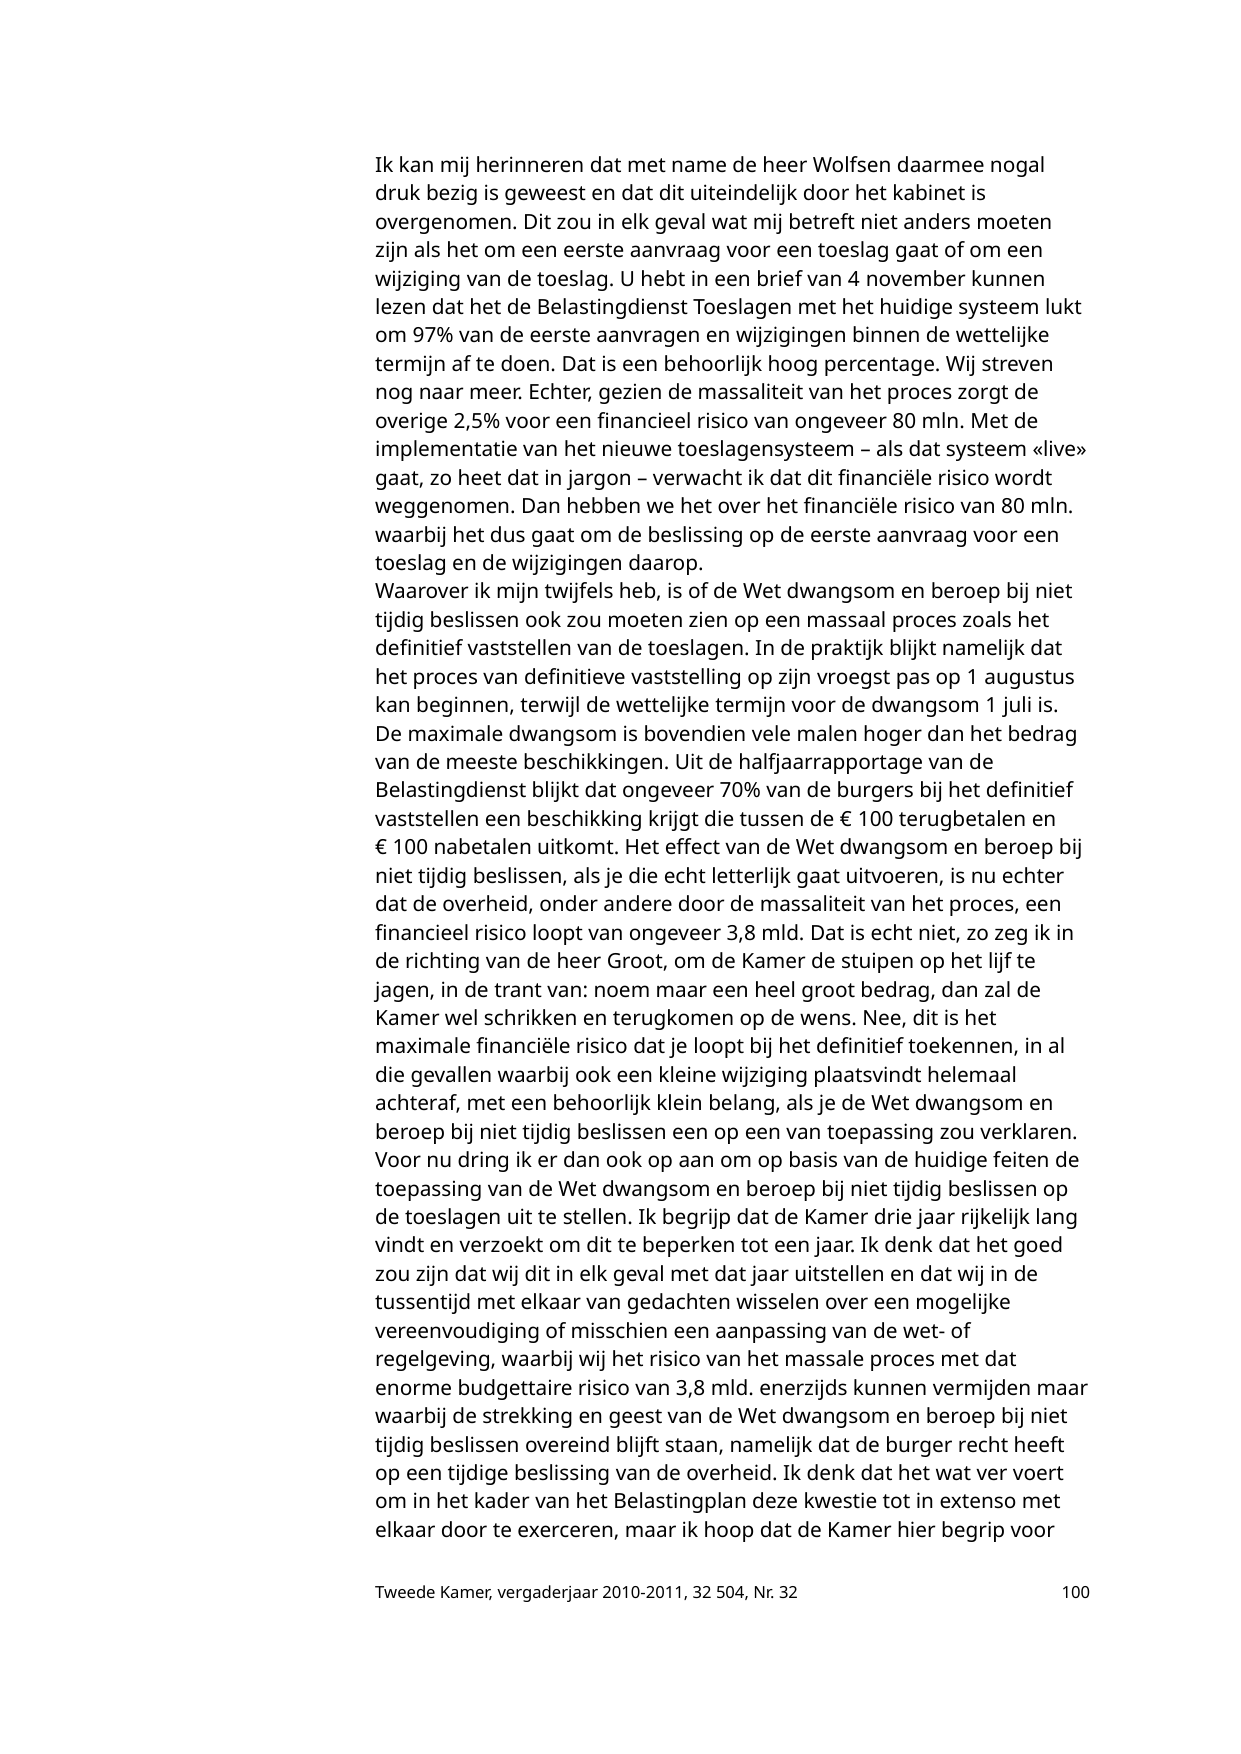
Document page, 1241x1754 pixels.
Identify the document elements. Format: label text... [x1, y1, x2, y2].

text Waarover ik mijn twijfels heb, is of de Wet dwangsom en beroep bij niet tijdig beslissen ook zou moeten zien op een massaal proces zoals het definitief vaststellen van de toeslagen. In de praktijk blijkt namelijk dat het proces van definitieve vaststelling op zijn vroegst pas op 1 augustus kan beginnen, terwijl de wettelijke termijn voor de dwangsom 1 juli is. De maximale dwangsom is bovendien vele malen hoger dan het bedrag van de meeste beschikkingen. Uit de halfjaarrapportage van de Belastingdienst blijkt dat ongeveer 70% van de burgers bij het definitief vaststellen een beschikking krijgt die tussen de € 100 terugbetalen en € 100 nabetalen uitkomt. Het effect van de Wet dwangsom en beroep bij niet tijdig beslissen, als je die echt letterlijk gaat uitvoeren, is nu echter dat de overheid, onder andere door de massaliteit van het proces, een financieel risico loopt van ongeveer 3,8 mld. Dat is echt niet, zo zeg ik in de richting van de heer Groot, om de Kamer de stuipen op het lijf te jagen, in de trant van: noem maar een heel groot bedrag, dan zal de Kamer wel schrikken en terugkomen op de wens. Nee, dit is het maximale financiële risico dat je loopt bij het definitief toekennen, in al die gevallen waarbij ook een kleine wijziging plaatsvindt helemaal achteraf, met een behoorlijk klein belang, als je de Wet dwangsom en beroep bij niet tijdig beslissen een op een van toepassing zou verklaren. [375, 577, 1090, 1145]
text Ik kan mij herinneren dat met name de heer Wolfsen daarmee nogal druk bezig is geweest en dat dit uiteindelijk door het kabinet is overgenomen. Dit zou in elk geval wat mij betreft niet anders moeten zijn als het om een eerste aanvraag voor een toeslag gaat of om een wijziging van de toeslag. U hebt in een brief van 4 november kunnen lezen dat het de Belastingdienst Toeslagen met het huidige systeem lukt om 97% van de eerste aanvragen en wijzigingen binnen de wettelijke termijn af te doen. Dat is een behoorlijk hoog percentage. Wij streven nog naar meer. Echter, gezien de massaliteit van het proces zorgt de overige 2,5% voor een financieel risico van ongeveer 80 mln. Met de implementatie van het nieuwe toeslagensysteem – als dat systeem «live» gaat, zo heet dat in jargon – verwacht ik dat dit financiële risico wordt weggenomen. Dan hebben we het over het financiële risico van 80 mln. waarbij het dus gaat om de beslissing op de eerste aanvraag voor een toeslag en de wijzigingen daarop. [375, 150, 1090, 577]
text Voor nu dring ik er dan ook op aan om op basis van de huidige feiten de toepassing van de Wet dwangsom en beroep bij niet tijdig beslissen op de toeslagen uit te stellen. Ik begrijp dat de Kamer drie jaar rijkelijk lang vindt en verzoekt om dit te beperken tot een jaar. Ik denk dat het goed zou zijn dat wij dit in elk geval met dat jaar uitstellen en dat wij in de tussentijd met elkaar van gedachten wisselen over een mogelijke vereenvoudiging of misschien een aanpassing van de wet- of regelgeving, waarbij wij het risico van het massale proces met dat enorme budgettaire risico van 3,8 mld. enerzijds kunnen vermijden maar waarbij de strekking en geest van de Wet dwangsom en beroep bij niet tijdig beslissen overeind blijft staan, namelijk dat de burger recht heeft op een tijdige beslissing van de overheid. Ik denk dat het wat ver voert om in het kader van het Belastingplan deze kwestie tot in extenso met elkaar door te exerceren, maar ik hoop dat de Kamer hier begrip voor [375, 1145, 1090, 1543]
